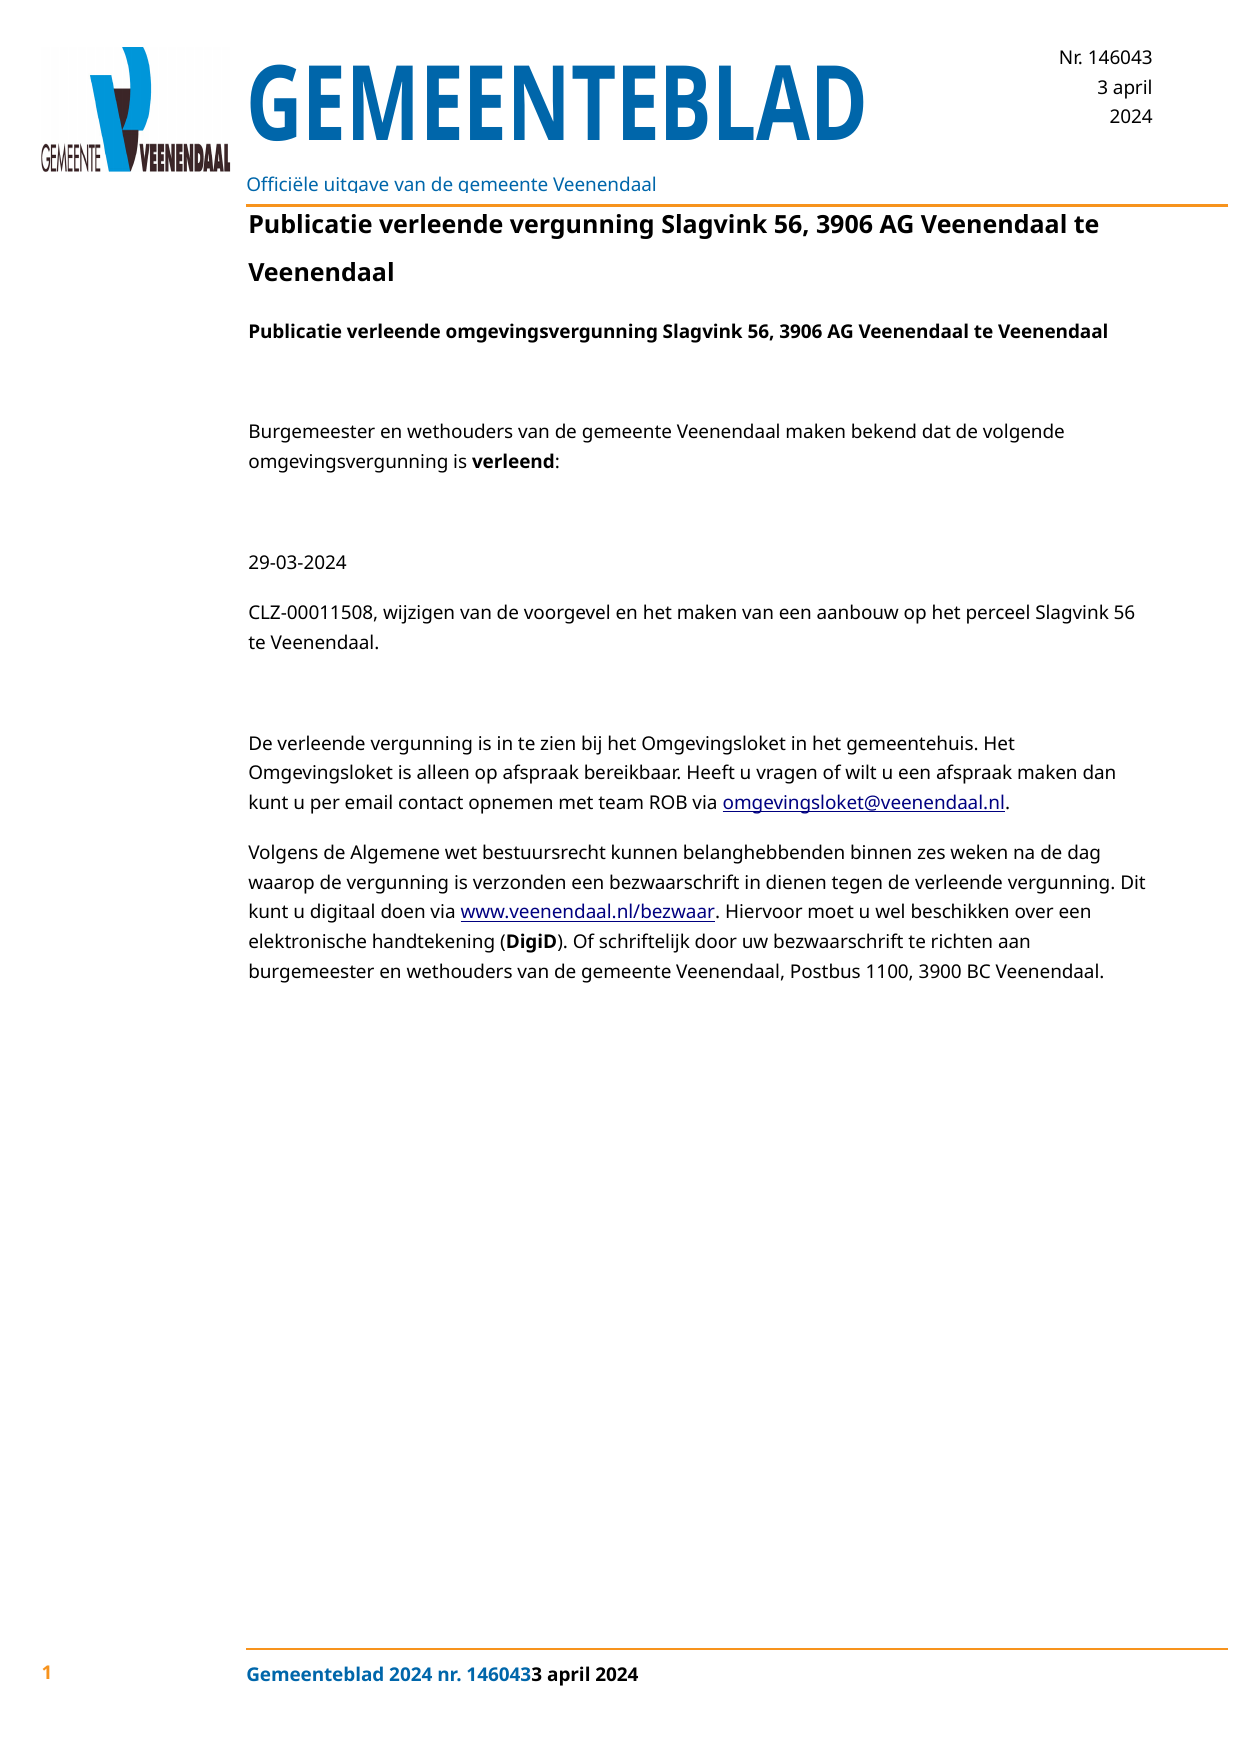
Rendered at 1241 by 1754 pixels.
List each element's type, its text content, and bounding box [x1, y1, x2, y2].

text De verleende vergunning is in te zien bij het Omgevingsloket in het gemeentehuis. Het Omgevingsloket is alleen op afspraak bereikbaar. Heeft u vragen of wilt u een afspraak maken dan kunt u per email contact opnemen met team ROB via omgevingsloket@veenendaal.nl. [248, 730, 1152, 815]
text Publicatie verleende vergunning Slagvink 56, 3906 AG Veenendaal te Veenendaal [248, 207, 1152, 288]
text Volgens de Algemene wet bestuursrecht kunnen belanghebbenden binnen zes weken na de dag waarop de vergunning is verzonden een bezwaarschrift in dienen tegen de verleende vergunning. Dit kunt u digitaal doen via www.veenendaal.nl/bezwaar. Hiervoor moet u wel beschikken over een elektronische handtekening (DigiD). Of schriftelijk door uw bezwaarschrift te richten aan burgemeester en wethouders van de gemeente Veenendaal, Postbus 1100, 3900 BC Veenendaal. [248, 839, 1152, 984]
picture [41, 47, 130, 172]
text Publicatie verleende omgevingsvergunning Slagvink 56, 3906 AG Veenendaal te Veenendaal [248, 318, 1152, 344]
text CLZ-00011508, wijzigen van de voorgevel en het maken van een aanbouw op het perceel Slagvink 56 te Veenendaal. [248, 599, 1152, 655]
text 29-03-2024 [248, 549, 1152, 575]
picture [123, 47, 231, 172]
text Burgemeester en wethouders van de gemeente Veenendaal maken bekend dat de volgende omgevingsvergunning is verleend: [248, 419, 1152, 474]
